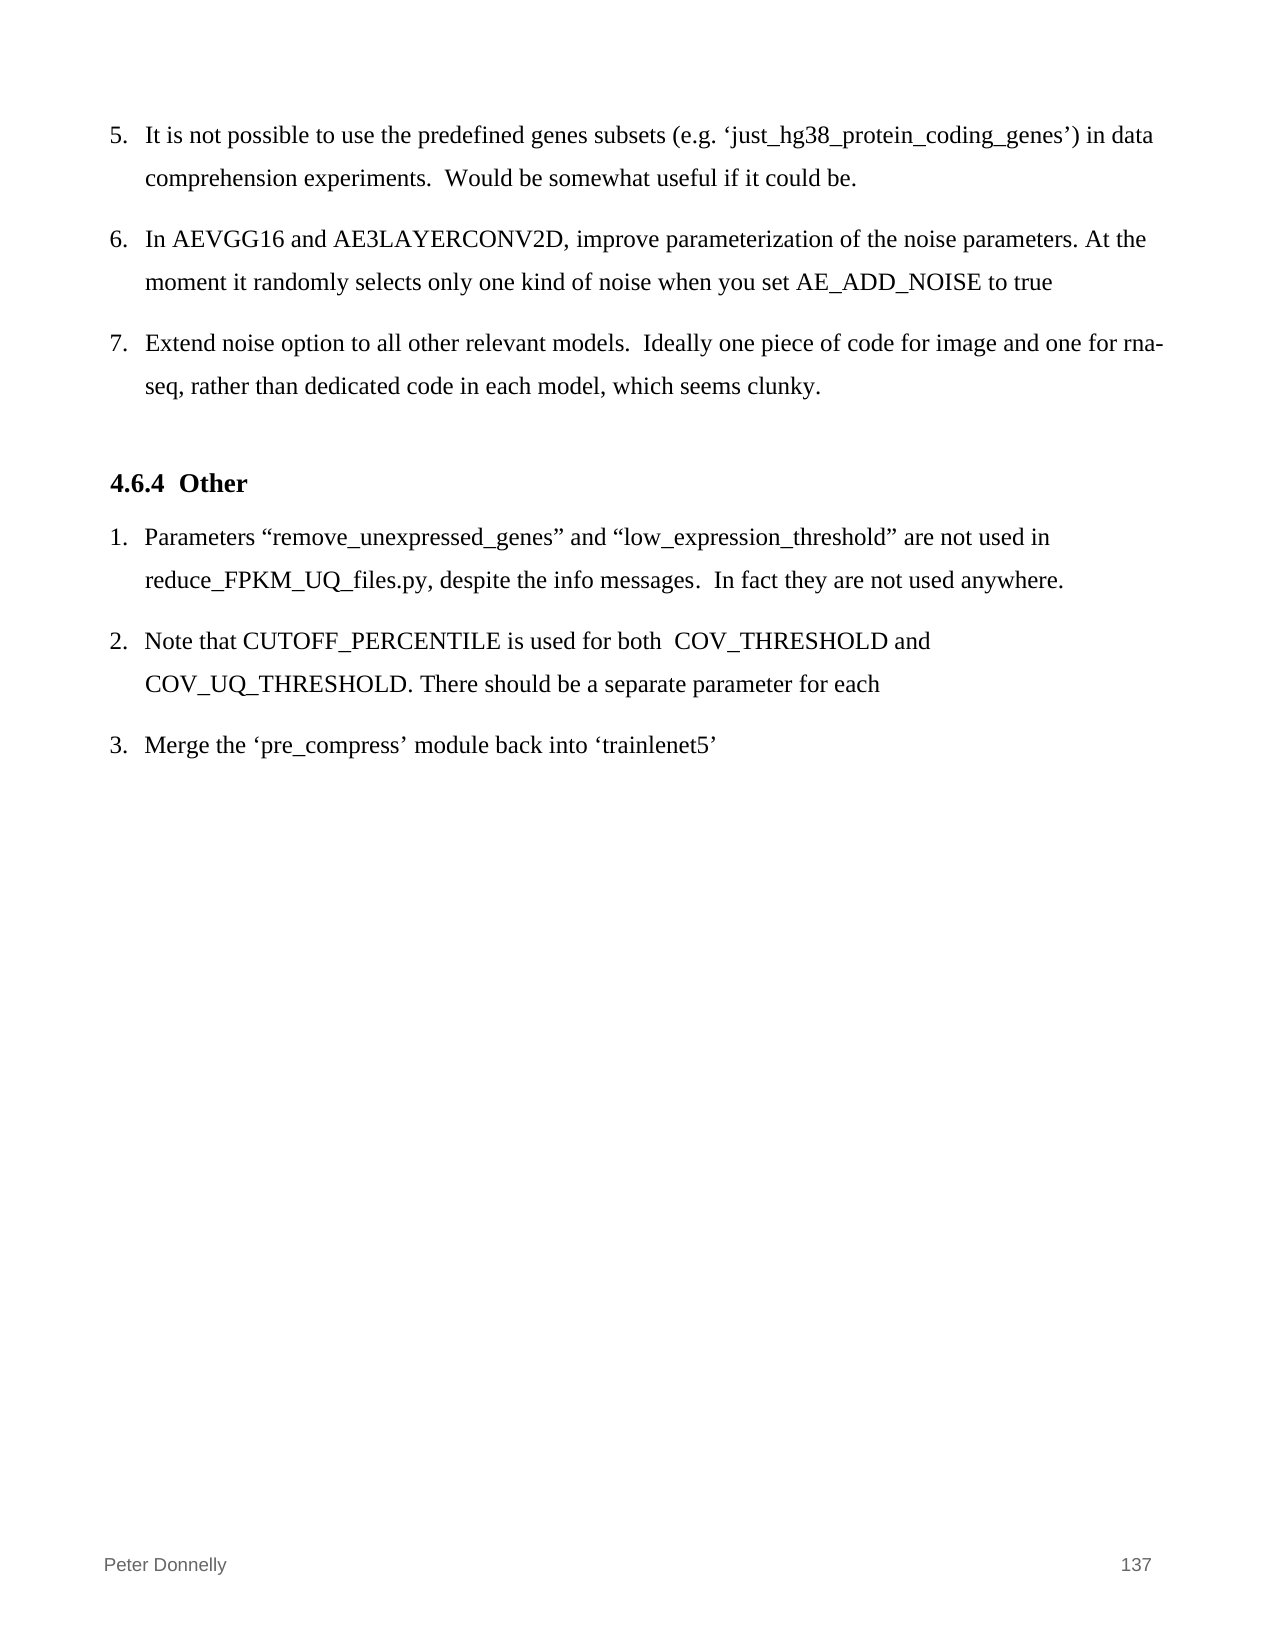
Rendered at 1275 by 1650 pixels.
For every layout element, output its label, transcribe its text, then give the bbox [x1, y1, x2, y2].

list Merge the ‘pre_compress’ module back into ‘trainlenet5’ [109, 730, 1181, 758]
list It is not possible to use the predefined genes subsets (e.g. ‘just_hg38_protein_coding_genes’) in data comprehension experiments. Would be somewhat useful if it could be. [109, 120, 1181, 192]
list Note that CUTOFF_PERCENTILE is used for both COV_THRESHOLD and COV_UQ_THRESHOLD. There should be a separate parameter for each [109, 626, 1181, 698]
list In AEVGG16 and AE3LAYERCONV2D, improve parameterization of the noise parameters. At the moment it randomly selects only one kind of noise when you set AE_ADD_NOISE to true [109, 224, 1181, 296]
list Parameters “remove_unexpressed_genes” and “low_expression_threshold” are not used in reduce_FPKM_UQ_files.py, despite the info messages. In fact they are not used anywhere. [109, 522, 1181, 594]
list Extend noise option to all other relevant models. Ideally one piece of code for image and one for rna-seq, rather than dedicated code in each model, which seems clunky. [109, 328, 1181, 399]
subtitle Other [103, 467, 1181, 498]
